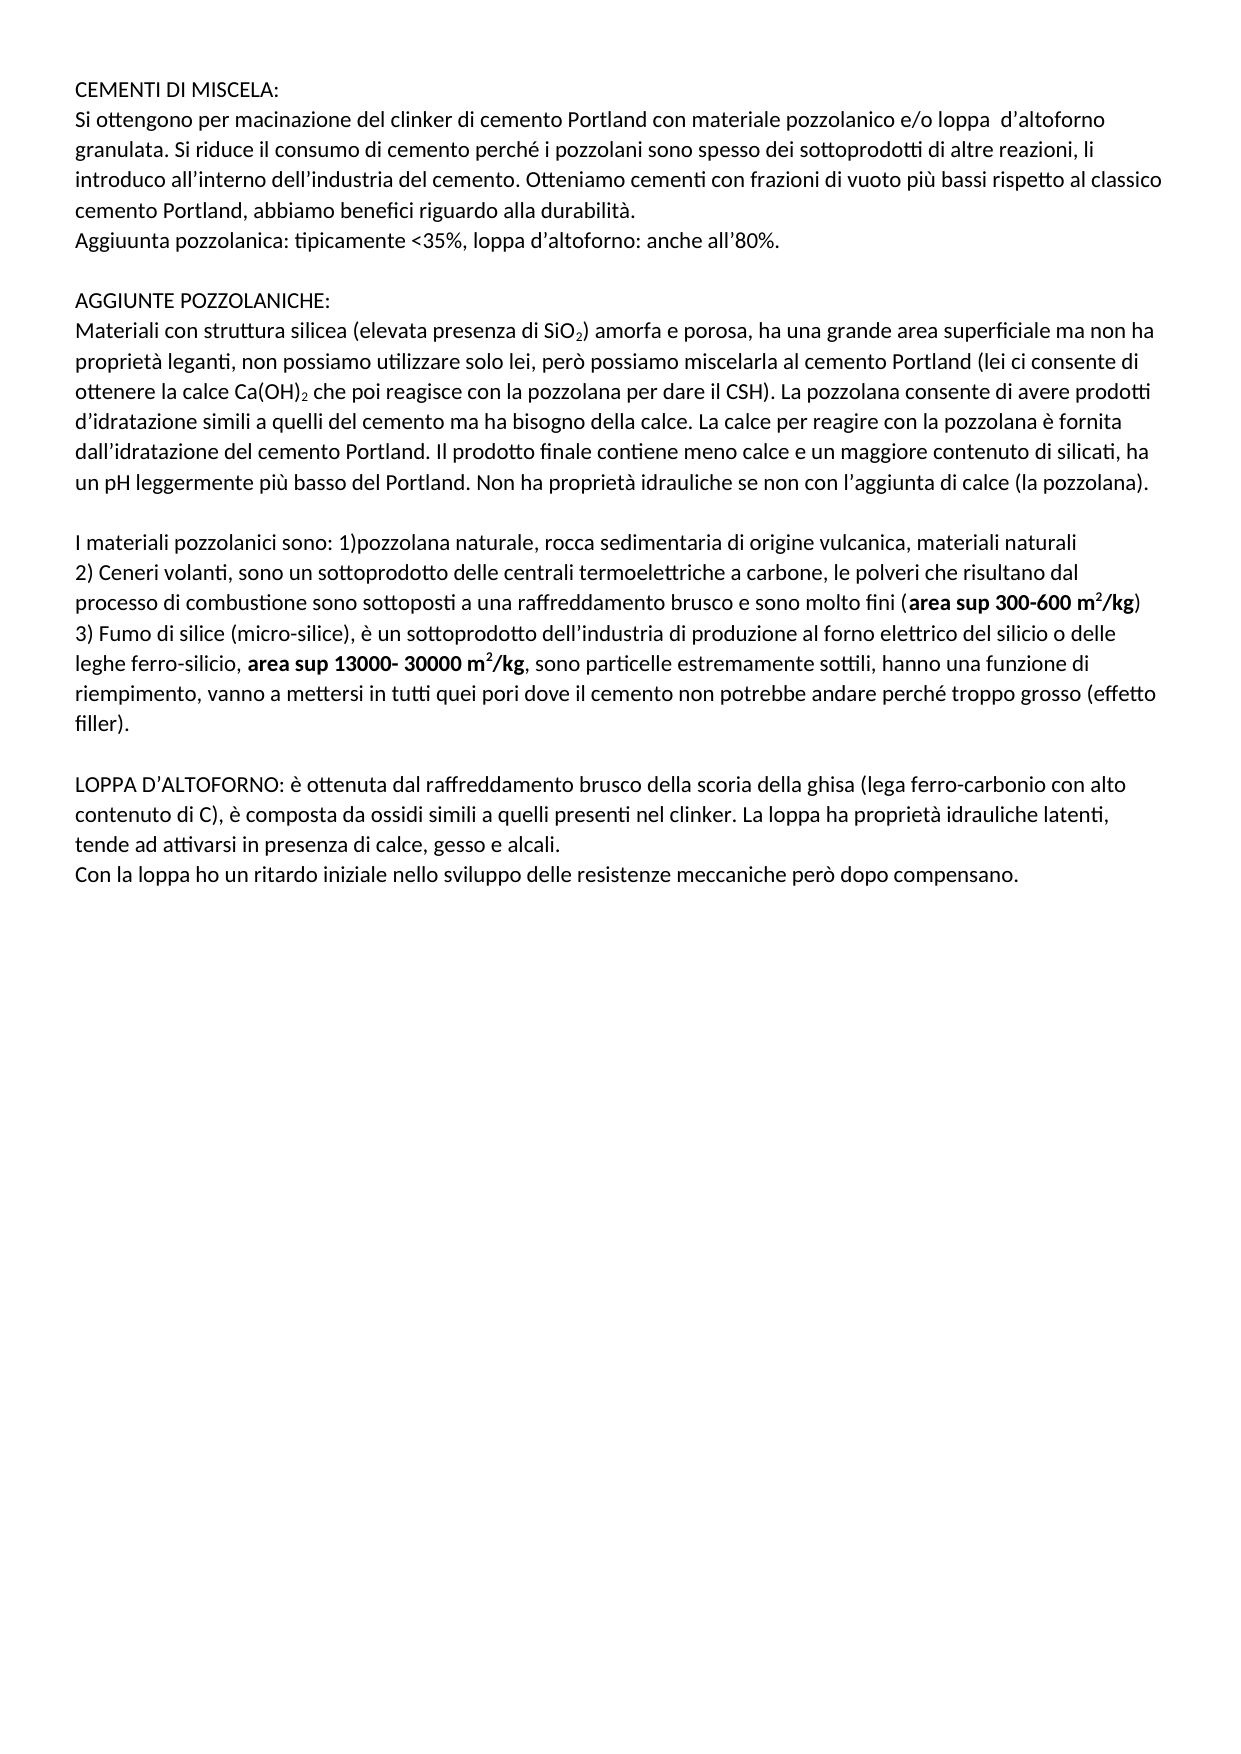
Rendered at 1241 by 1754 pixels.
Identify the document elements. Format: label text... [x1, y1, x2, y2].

text CEMENTI DI MISCELA: Si ottengono per macinazione del clinker di cemento Portland con materiale pozzolanico e/o loppa d’altoforno granulata. Si riduce il consumo di cemento perché i pozzolani sono spesso dei sottoprodotti di altre reazioni, li introduco all’interno dell’industria del cemento. Otteniamo cementi con frazioni di vuoto più bassi rispetto al classico cemento Portland, abbiamo benefici riguardo alla durabilità. Aggiuunta pozzolanica: tipicamente <35%, loppa d’altoforno: anche all’80%. AGGIUNTE POZZOLANICHE: Materiali con struttura silicea (elevata presenza di SiO2) amorfa e porosa, ha una grande area superficiale ma non ha proprietà leganti, non possiamo utilizzare solo lei, però possiamo miscelarla al cemento Portland (lei ci consente di ottenere la calce Ca(OH)2 che poi reagisce con la pozzolana per dare il CSH). La pozzolana consente di avere prodotti d’idratazione simili a quelli del cemento ma ha bisogno della calce. La calce per reagire con la pozzolana è fornita dall’idratazione del cemento Portland. Il prodotto finale contiene meno calce e un maggiore contenuto di silicati, ha un pH leggermente più basso del Portland. Non ha proprietà idrauliche se non con l’aggiunta di calce (la pozzolana). I materiali pozzolanici sono: 1)pozzolana naturale, rocca sedimentaria di origine vulcanica, materiali naturali 2) Ceneri volanti, sono un sottoprodotto delle centrali termoelettriche a carbone, le polveri che risultano dal processo di combustione sono sottoposti a una raffreddamento brusco e sono molto fini (area sup 300-600 m2/kg) 3) Fumo di silice (micro-silice), è un sottoprodotto dell’industria di produzione al forno elettrico del silicio o delle leghe ferro-silicio, area sup 13000- 30000 m2/kg, sono particelle estremamente sottili, hanno una funzione di riempimento, vanno a mettersi in tutti quei pori dove il cemento non potrebbe andare perché troppo grosso (effetto filler). LOPPA D’ALTOFORNO: è ottenuta dal raffreddamento brusco della scoria della ghisa (lega ferro-carbonio con alto contenuto di C), è composta da ossidi simili a quelli presenti nel clinker. La loppa ha proprietà idrauliche latenti, tende ad attivarsi in presenza di calce, gesso e alcali. Con la loppa ho un ritardo iniziale nello sviluppo delle resistenze meccaniche però dopo compensano. [75, 75, 1165, 979]
